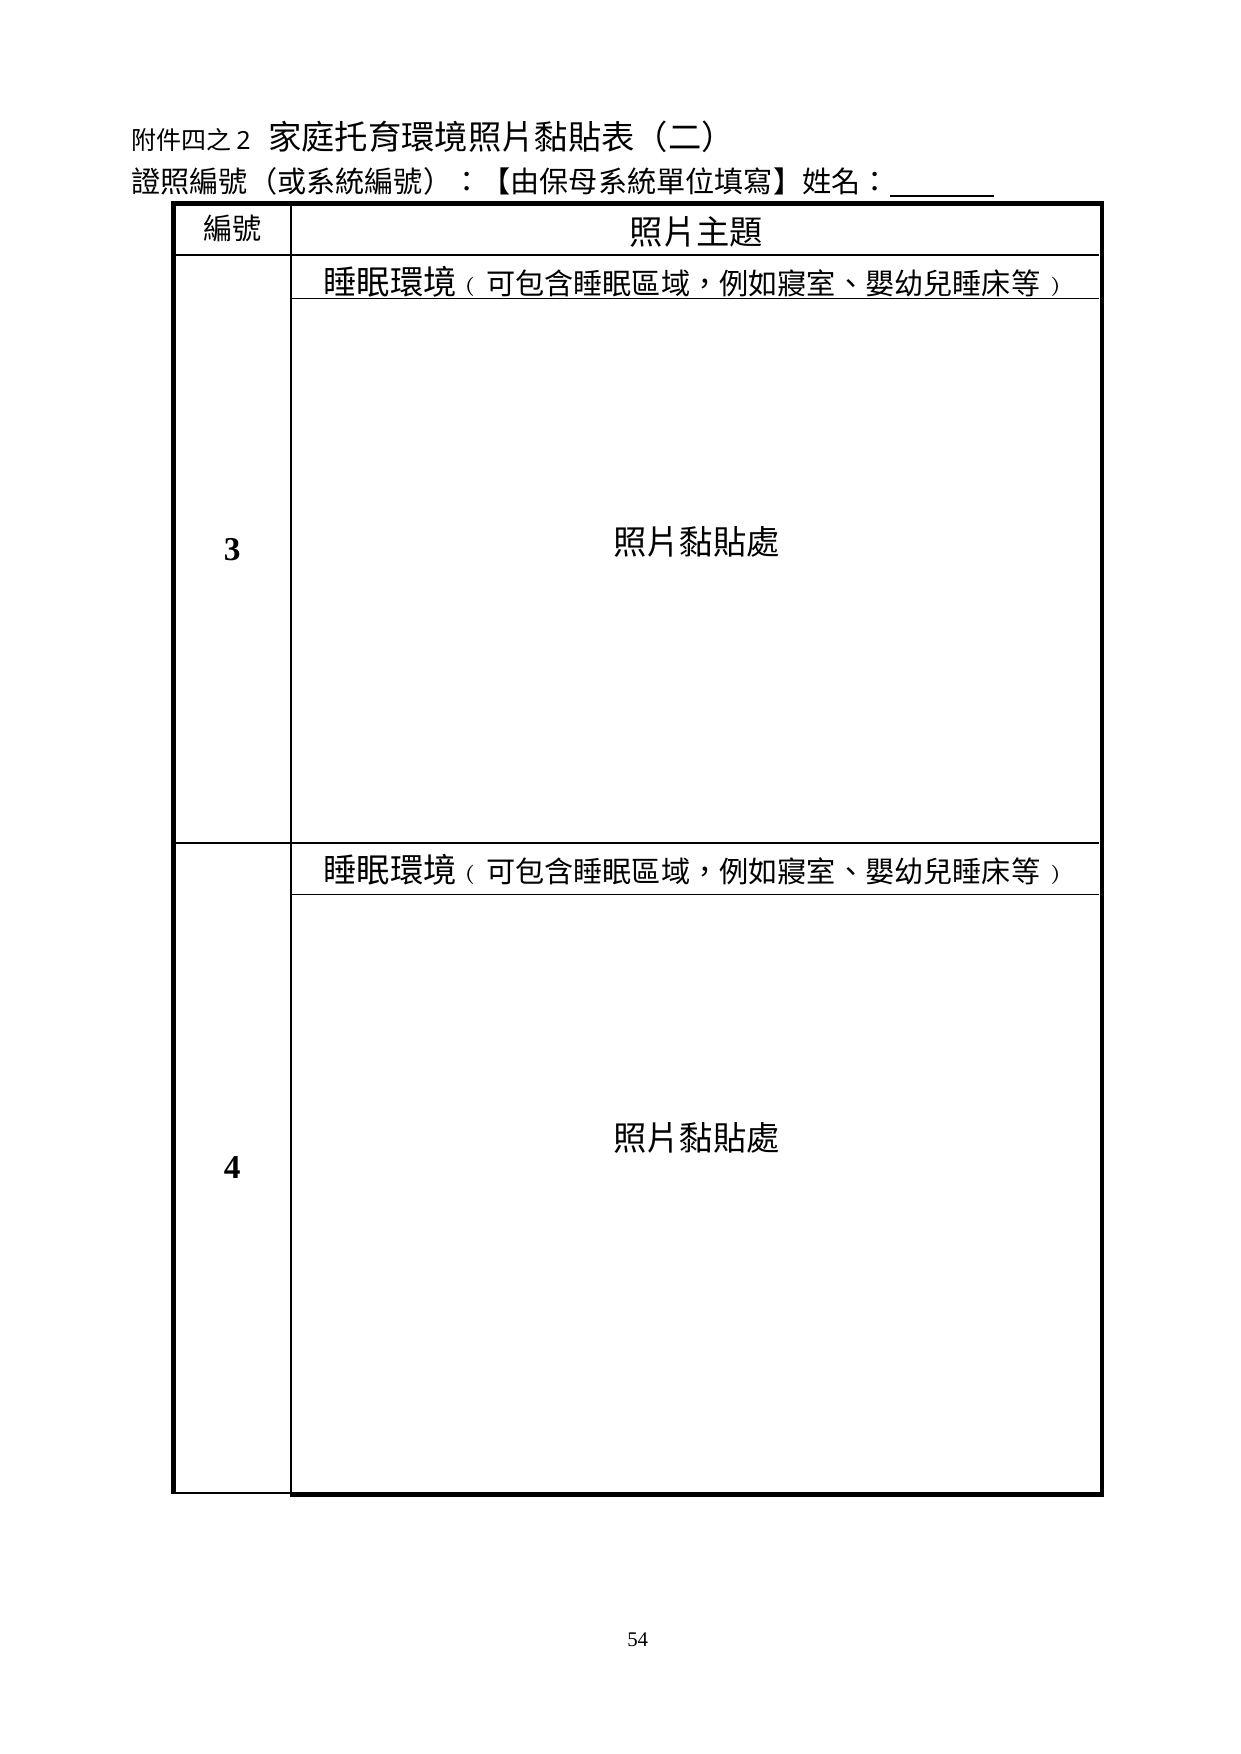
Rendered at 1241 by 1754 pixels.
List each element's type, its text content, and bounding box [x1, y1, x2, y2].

text 附件四之2 家庭托育環境照片黏貼表（二） [131, 111, 1144, 159]
table_cell 睡眠環境﹙可包含睡眠區域，例如寢室、嬰幼兒睡床等﹚ [292, 842, 1100, 893]
table_cell 照片黏貼處 [292, 298, 1100, 842]
table_cell 4 [176, 844, 290, 1492]
table_header 編號 [176, 206, 290, 254]
text 證照編號（或系統編號）：【由保母系統單位填寫】姓名： [131, 159, 1027, 201]
table_cell 照片黏貼處 [292, 894, 1100, 1492]
table_cell 睡眠環境﹙可包含睡眠區域，例如寢室、嬰幼兒睡床等﹚ [292, 254, 1100, 298]
table_cell 3 [176, 256, 290, 842]
table_header 照片主題 [292, 206, 1100, 254]
